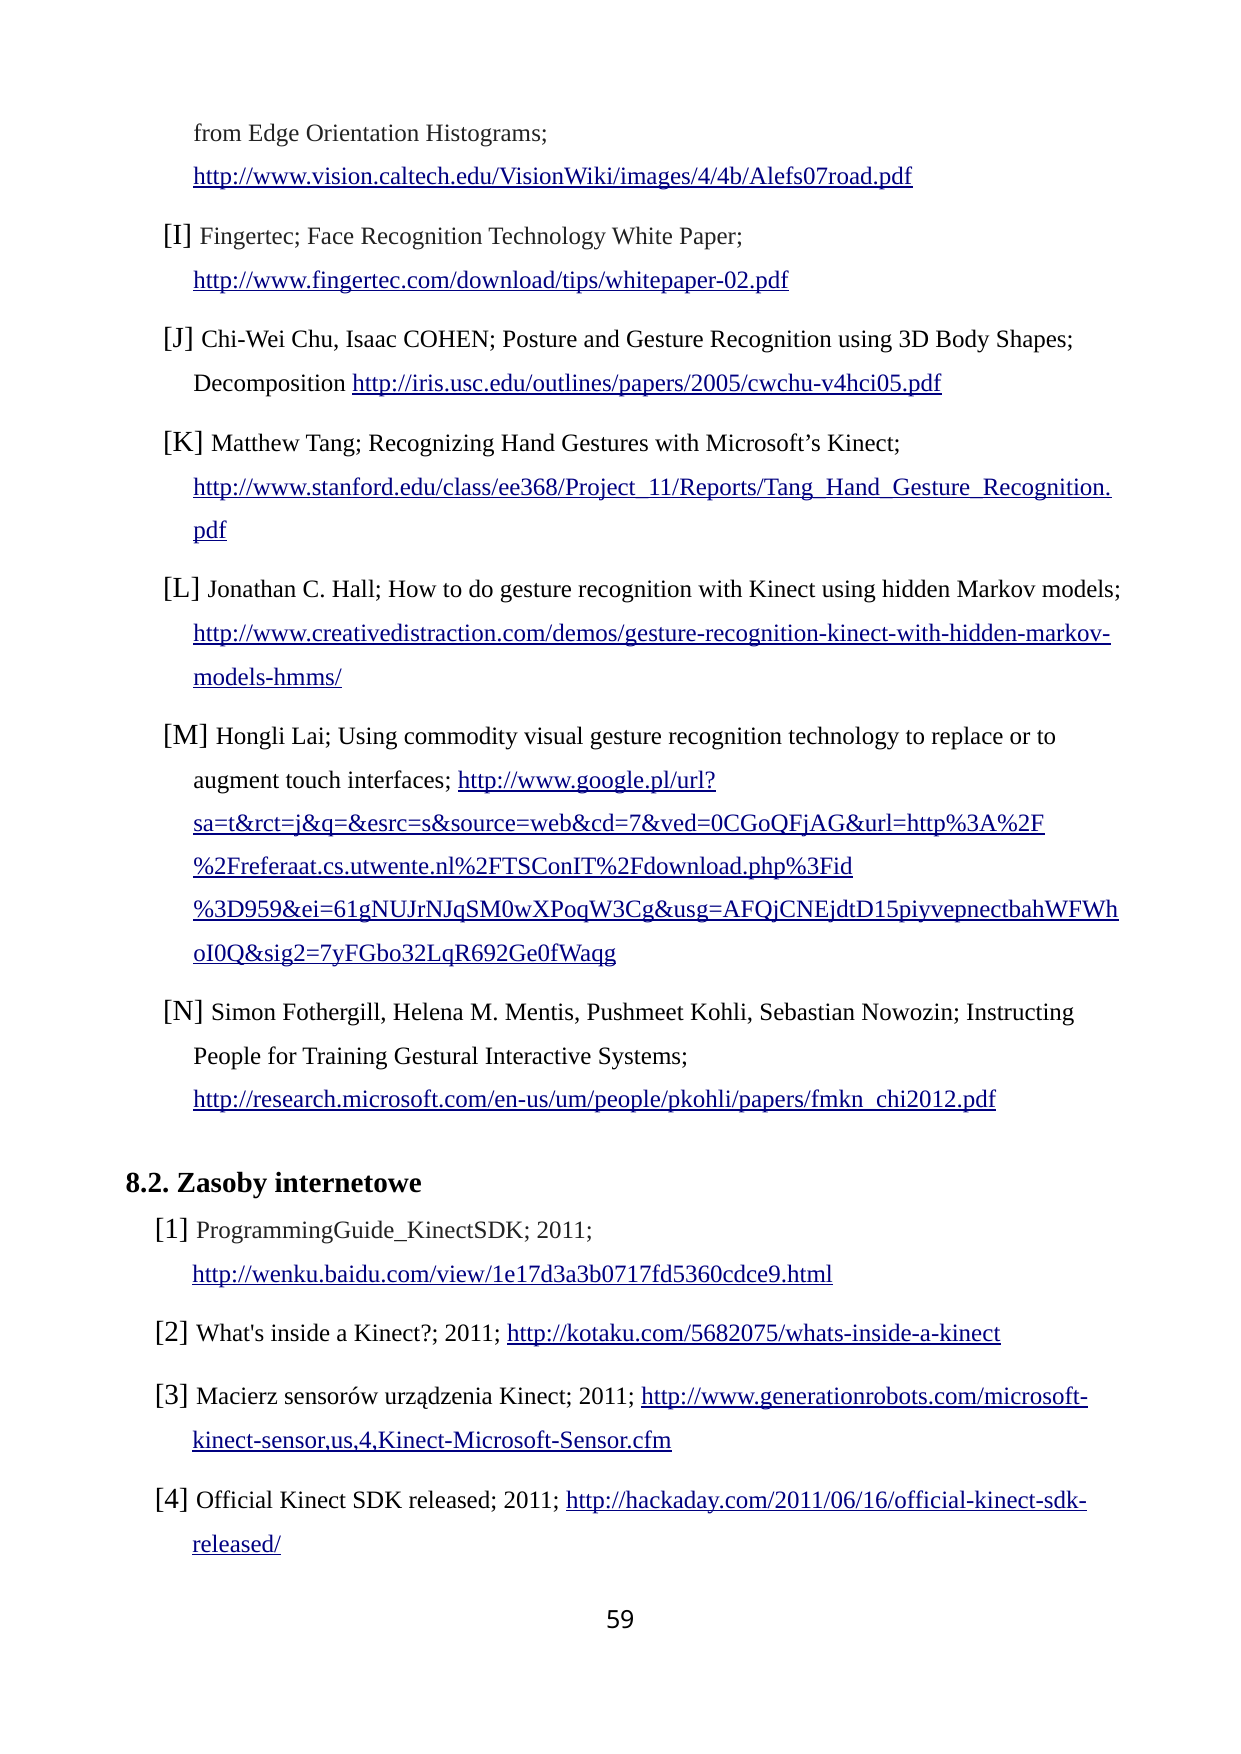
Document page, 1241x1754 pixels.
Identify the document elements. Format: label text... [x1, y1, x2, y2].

list Chi-Wei Chu, Isaac COHEN; Posture and Gesture Recognition using 3D Body Shapes; Decomposition http://iris.usc.edu/outlines/papers/2005/cwchu-v4hci05.pdf [156, 320, 1122, 397]
list Matthew Tang; Recognizing Hand Gestures with Microsoft’s Kinect; http://www.stanford.edu/class/ee368/Project_11/Reports/Tang_Hand_Gesture_Recognition.pdf [156, 424, 1122, 544]
list ProgrammingGuide_KinectSDK; 2011; http://wenku.baidu.com/view/1e17d3a3b0717fd5360cdce9.html [154, 1211, 1122, 1288]
list Official Kinect SDK released; 2011; http://hackaday.com/2011/06/16/official-kinect-sdk-released/ [154, 1481, 1122, 1558]
subtitle Zasoby internetowe [118, 1165, 1122, 1198]
list What's inside a Kinect?; 2011; http://kotaku.com/5682075/whats-inside-a-kinect [154, 1314, 1122, 1348]
list Simon Fothergill, Helena M. Mentis, Pushmeet Kohli, Sebastian Nowozin; Instructing People for Training Gestural Interactive Systems; http://research.microsoft.com/en-us/um/people/pkohli/papers/fmkn_chi2012.pdf [156, 993, 1122, 1113]
list Fingertec; Face Recognition Technology White Paper; http://www.fingertec.com/download/tips/whitepaper-02.pdf [156, 217, 1122, 293]
list from Edge Orientation Histograms; http://www.vision.caltech.edu/VisionWiki/images/4/4b/Alefs07road.pdf [156, 118, 1122, 190]
list Jonathan C. Hall; How to do gesture recognition with Kinect using hidden Markov models; http://www.creativedistraction.com/demos/gesture-recognition-kinect-with-hidden-markov-models-hmms/ [156, 571, 1122, 690]
list Hongli Lai; Using commodity visual gesture recognition technology to replace or to augment touch interfaces; http://www.google.pl/url?sa=t&rct=j&q=&esrc=s&source=web&cd=7&ved=0CGoQFjAG&url=http%3A%2F%2Freferaat.cs.utwente.nl%2FTSConIT%2Fdownload.php%3Fid%3D959&ei=61gNUJrNJqSM0wXPoqW3Cg&usg=AFQjCNEjdtD15piyvepnectbahWFWhoI0Q&sig2=7yFGbo32LqR692Ge0fWaqg [156, 717, 1122, 966]
list Macierz sensorów urządzenia Kinect; 2011; http://www.generationrobots.com/microsoft-kinect-sensor,us,4,Kinect-Microsoft-Sensor.cfm [154, 1377, 1122, 1454]
